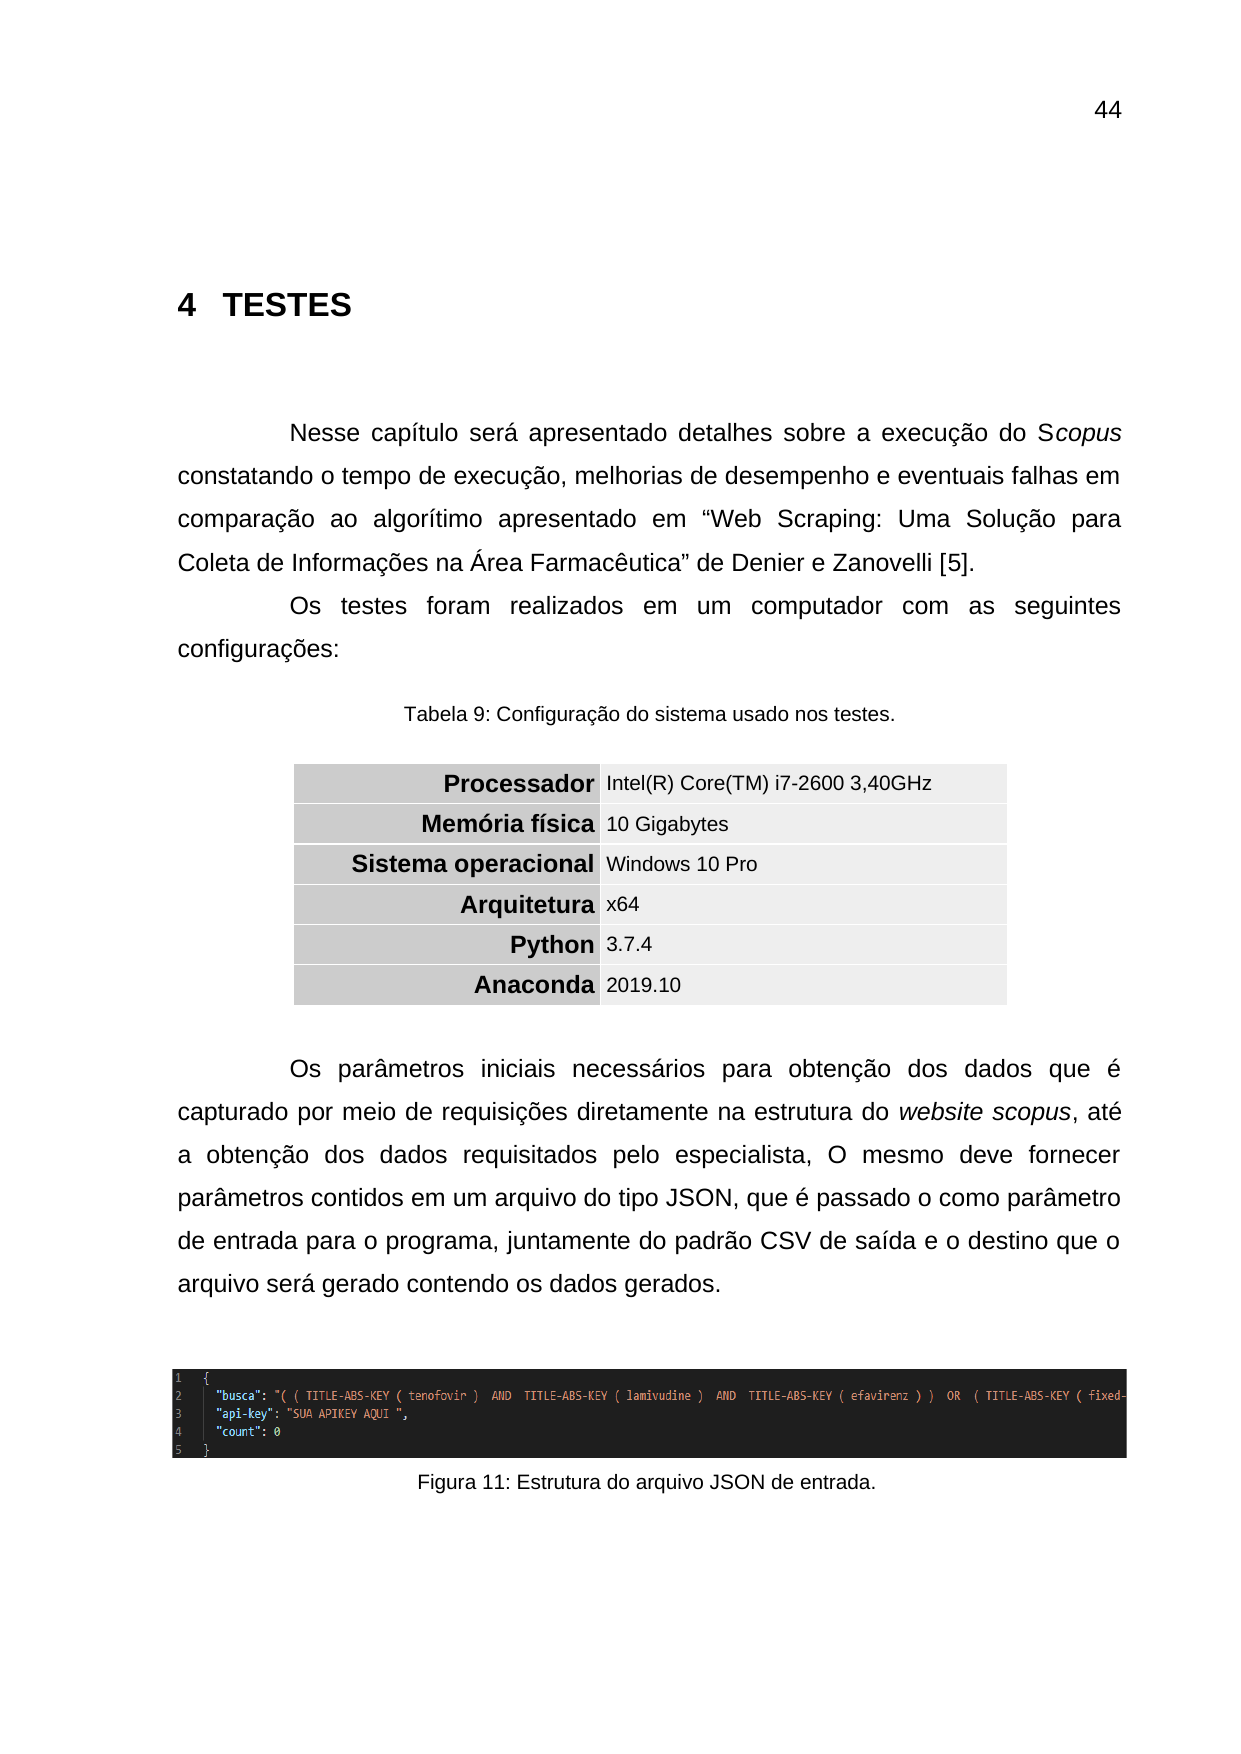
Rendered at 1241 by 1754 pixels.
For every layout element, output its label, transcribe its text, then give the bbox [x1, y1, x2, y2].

text Os testes foram realizados em um computador com as seguintes configurações: [177, 591, 1122, 662]
table_cell 10 Gigabytes [601, 804, 1007, 843]
table_cell Arquitetura [294, 885, 600, 924]
subtitle TESTES [177, 286, 1122, 324]
text Figura 11: Estrutura do arquivo JSON de entrada. [155, 1458, 1144, 1494]
table_header Intel(R) Core(TM) i7-2600 3,40GHz [601, 764, 1007, 803]
text Tabela 9: Configuração do sistema usado nos testes. [177, 702, 1122, 726]
table_header Processador [294, 764, 600, 803]
table_cell Python [294, 925, 600, 964]
table_cell Memória física [294, 804, 600, 843]
table_cell Windows 10 Pro [601, 845, 1007, 884]
table_cell 3.7.4 [601, 925, 1007, 964]
text Os parâmetros iniciais necessários para obtenção dos dados que é capturado por meio de requisições diretamente na estrutura do website scopus, até a obtenção dos dados requisitados pelo especialista, O mesmo deve fornecer parâmetros contidos em um arquivo do tipo JSON, que é passado o como parâmetro de entrada para o programa, juntamente do padrão CSV de saída e o destino que o arquivo será gerado contendo os dados gerados. [177, 1054, 1122, 1298]
table_cell x64 [601, 885, 1007, 924]
picture [172, 1369, 1127, 1458]
table_cell Anaconda [294, 965, 600, 1005]
text Nesse capítulo será apresentado detalhes sobre a execução do Scopus constatando o tempo de execução, melhorias de desempenho e eventuais falhas em comparação ao algorítimo apresentado em “Web Scraping: Uma Solução para Coleta de Informações na Área Farmacêutica” de Denier e Zanovelli [5]. [177, 418, 1122, 576]
table_cell 2019.10 [601, 965, 1007, 1005]
table_cell Sistema operacional [294, 845, 600, 884]
